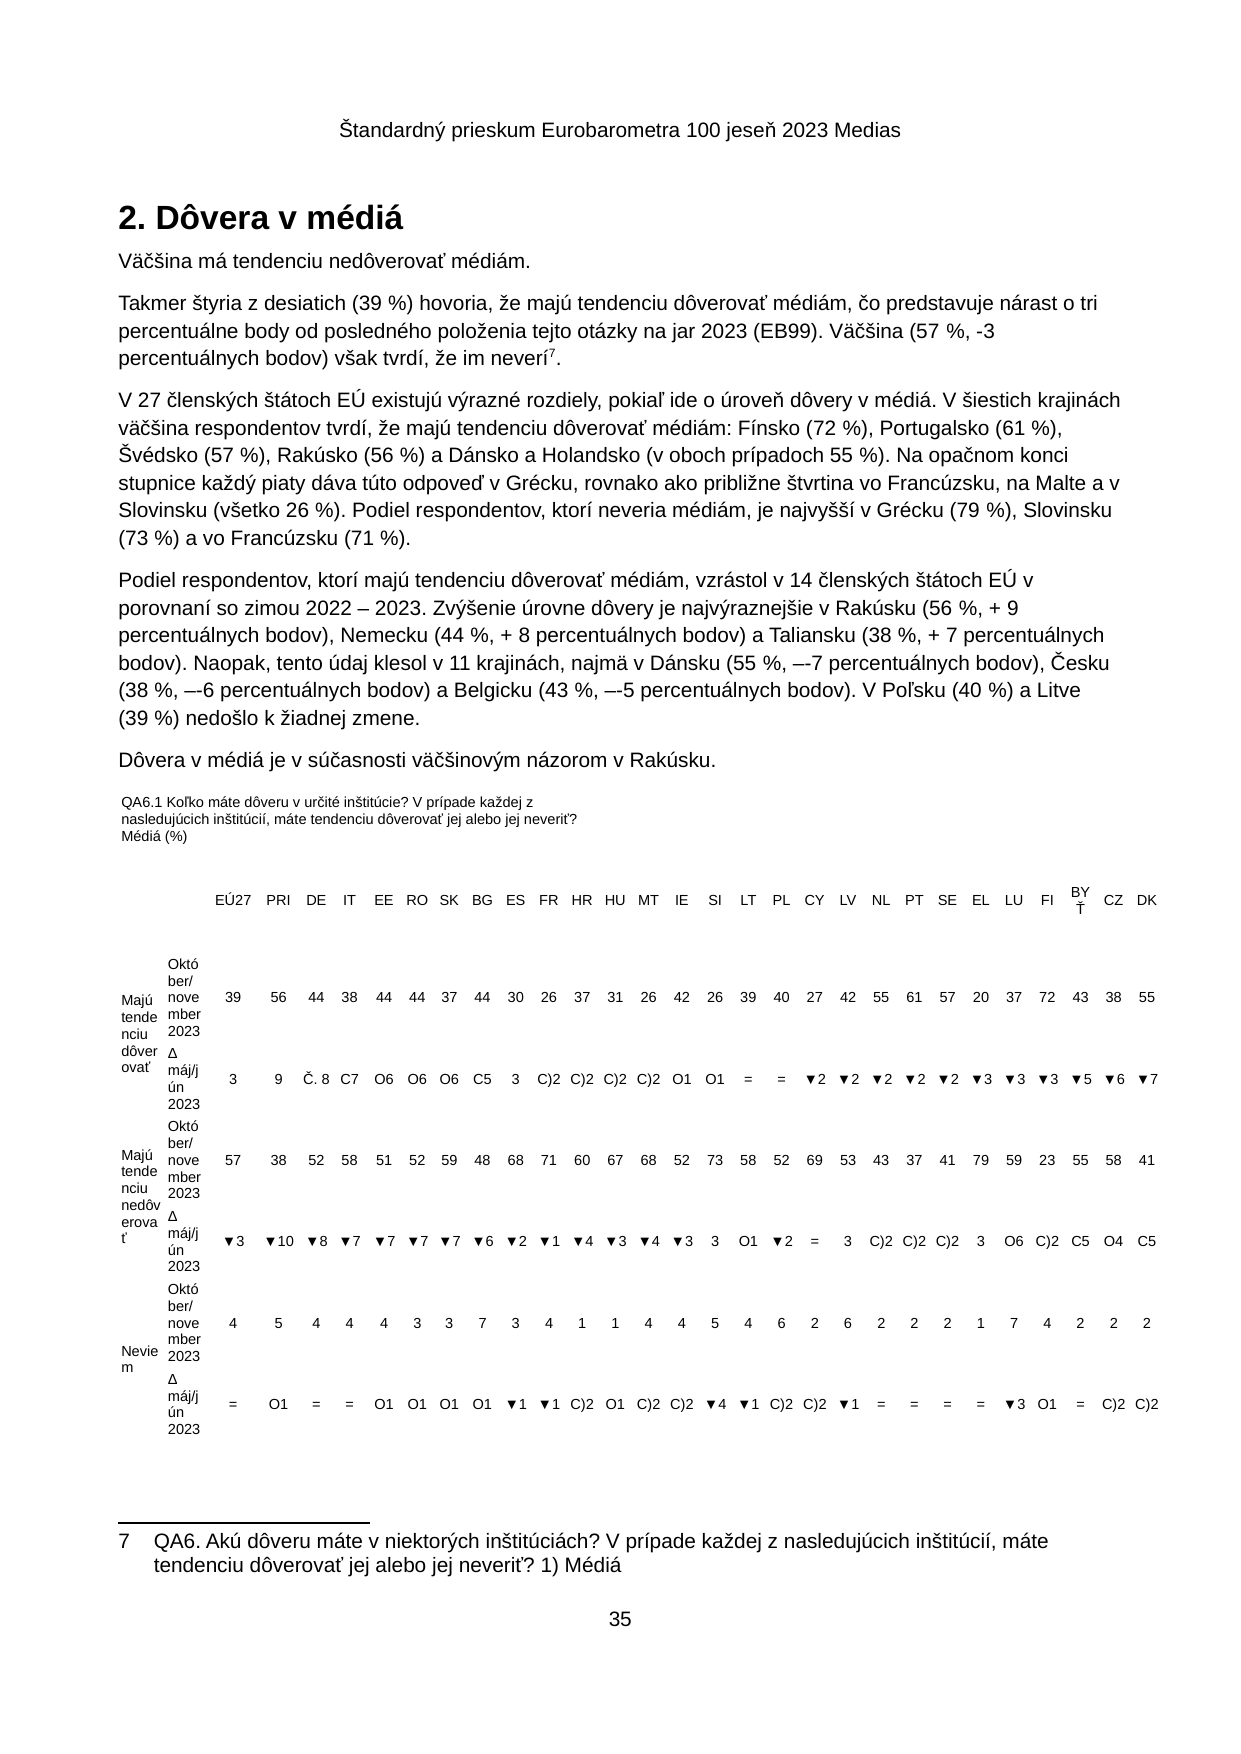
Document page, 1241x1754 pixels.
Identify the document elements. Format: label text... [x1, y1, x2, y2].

table_cell 41 [1130, 1115, 1163, 1205]
table_cell 44 [366, 953, 402, 1042]
table_cell Október/november 2023 [165, 1278, 209, 1367]
table_cell 37 [433, 953, 466, 1042]
table_cell ▼7 [402, 1205, 432, 1278]
table_cell [831, 920, 864, 953]
table_cell ▼4 [565, 1205, 598, 1278]
table_cell О4 [1097, 1205, 1130, 1278]
table_header [665, 790, 698, 848]
table_cell 59 [997, 1115, 1030, 1205]
table_cell [599, 920, 632, 953]
table_cell 41 [931, 1115, 964, 1205]
table_cell HU [599, 881, 632, 920]
table_cell [118, 920, 165, 953]
table_cell [931, 849, 964, 881]
table_cell C)2 [798, 1368, 831, 1440]
table_cell ES [499, 881, 532, 920]
table_cell О1 [466, 1368, 499, 1440]
table_cell FI [1030, 881, 1064, 920]
table_cell [1064, 849, 1097, 881]
table_cell [765, 849, 798, 881]
table_cell О1 [698, 1042, 731, 1115]
table_cell 4 [366, 1278, 402, 1367]
table_cell [698, 920, 731, 953]
table_cell С7 [333, 1042, 366, 1115]
table_cell О1 [665, 1042, 698, 1115]
table_cell С5 [1064, 1205, 1097, 1278]
table_cell IT [333, 881, 366, 920]
table_cell [964, 849, 997, 881]
table_cell 3 [433, 1278, 466, 1367]
table_cell 42 [831, 953, 864, 1042]
table_cell DK [1130, 881, 1163, 920]
table_cell C)2 [565, 1042, 598, 1115]
table_cell 57 [931, 953, 964, 1042]
table_cell BYŤ [1064, 881, 1097, 920]
table_cell О1 [402, 1368, 432, 1440]
table_cell О1 [731, 1205, 765, 1278]
table_header [1030, 790, 1064, 848]
table_header [864, 790, 898, 848]
table_cell 44 [466, 953, 499, 1042]
table_cell [997, 920, 1030, 953]
table_cell 27 [798, 953, 831, 1042]
table_cell [499, 920, 532, 953]
table_cell C)2 [931, 1205, 964, 1278]
table_cell C)2 [665, 1368, 698, 1440]
table_cell 58 [1097, 1115, 1130, 1205]
table_cell ▼8 [300, 1205, 333, 1278]
table_cell С5 [466, 1042, 499, 1115]
table_cell 52 [665, 1115, 698, 1205]
table_cell [257, 849, 299, 881]
table_cell 26 [698, 953, 731, 1042]
table_cell О1 [1030, 1368, 1064, 1440]
table_cell ▼1 [532, 1205, 565, 1278]
table_cell [165, 881, 209, 920]
table_cell [300, 920, 333, 953]
table_cell 44 [300, 953, 333, 1042]
table_cell 4 [532, 1278, 565, 1367]
table_cell 71 [532, 1115, 565, 1205]
table_cell 2 [1064, 1278, 1097, 1367]
table_cell Δ máj/jún 2023 [165, 1042, 209, 1115]
table_cell ▼2 [798, 1042, 831, 1115]
table_cell О1 [366, 1368, 402, 1440]
table_cell 26 [532, 953, 565, 1042]
table_cell 3 [499, 1278, 532, 1367]
table_cell [864, 849, 898, 881]
table_cell 3 [499, 1042, 532, 1115]
table_cell [798, 920, 831, 953]
table_header [898, 790, 931, 848]
table_cell [864, 920, 898, 953]
table_header [698, 790, 731, 848]
table_cell ▼2 [898, 1042, 931, 1115]
table_cell SE [931, 881, 964, 920]
table_cell 37 [898, 1115, 931, 1205]
table_cell ▼7 [433, 1205, 466, 1278]
table_cell 39 [731, 953, 765, 1042]
table_cell C)2 [1097, 1368, 1130, 1440]
table_cell HR [565, 881, 598, 920]
table_cell RO [402, 881, 432, 920]
table_cell ▼2 [765, 1205, 798, 1278]
table_cell 52 [765, 1115, 798, 1205]
table_cell 38 [333, 953, 366, 1042]
table_cell [402, 849, 432, 881]
table_cell [209, 920, 257, 953]
table_cell ▼3 [209, 1205, 257, 1278]
table_cell 40 [765, 953, 798, 1042]
table_header [599, 790, 632, 848]
table_cell ▼7 [366, 1205, 402, 1278]
table_header [831, 790, 864, 848]
table_cell 59 [433, 1115, 466, 1205]
table_cell Č. 8 [300, 1042, 333, 1115]
table_cell [209, 849, 257, 881]
table_cell FR [532, 881, 565, 920]
table_cell [1030, 849, 1064, 881]
table_cell 68 [632, 1115, 665, 1205]
table_cell 38 [257, 1115, 299, 1205]
table_cell Október/november 2023 [165, 1115, 209, 1205]
table_cell 44 [402, 953, 432, 1042]
table_cell [964, 920, 997, 953]
table_cell LU [997, 881, 1030, 920]
table_cell CZ [1097, 881, 1130, 920]
table_cell 4 [632, 1278, 665, 1367]
table_cell ▼2 [931, 1042, 964, 1115]
table_cell ▼4 [698, 1368, 731, 1440]
table_cell Neviem [118, 1278, 165, 1440]
table_cell 3 [209, 1042, 257, 1115]
table_cell 4 [209, 1278, 257, 1367]
table_cell [1064, 920, 1097, 953]
table_cell C)2 [599, 1042, 632, 1115]
table_cell 3 [402, 1278, 432, 1367]
table_cell [366, 849, 402, 881]
table_cell 6 [831, 1278, 864, 1367]
table_cell 30 [499, 953, 532, 1042]
table_cell 39 [209, 953, 257, 1042]
table_cell ▼2 [499, 1205, 532, 1278]
table_cell [257, 920, 299, 953]
table_cell = [964, 1368, 997, 1440]
table_cell [433, 920, 466, 953]
table_header QA6.1 Koľko máte dôveru v určité inštitúcie? V prípade každej z nasledujúcich inštitúcií, máte tendenciu dôverovať jej alebo jej neveriť? Médiá (%) [118, 790, 598, 848]
table_cell 72 [1030, 953, 1064, 1042]
table_cell [333, 849, 366, 881]
table_cell SK [433, 881, 466, 920]
table_cell [118, 881, 165, 920]
table_cell [466, 920, 499, 953]
table_cell PT [898, 881, 931, 920]
table_cell 69 [798, 1115, 831, 1205]
table_cell [898, 920, 931, 953]
table_cell 58 [731, 1115, 765, 1205]
table_cell 4 [300, 1278, 333, 1367]
table_cell 4 [665, 1278, 698, 1367]
table_cell [599, 849, 632, 881]
table_cell 6 [765, 1278, 798, 1367]
table_cell О6 [402, 1042, 432, 1115]
table_cell ▼6 [466, 1205, 499, 1278]
table_cell C)2 [1030, 1205, 1064, 1278]
table_cell PL [765, 881, 798, 920]
table_cell 2 [798, 1278, 831, 1367]
table_cell [765, 920, 798, 953]
table_cell ▼7 [1130, 1042, 1163, 1115]
table_cell ▼3 [997, 1042, 1030, 1115]
table_header [632, 790, 665, 848]
table_cell [997, 849, 1030, 881]
table_cell [731, 920, 765, 953]
table_cell ▼1 [831, 1368, 864, 1440]
table_cell 55 [864, 953, 898, 1042]
table_cell [1130, 849, 1163, 881]
table_cell [433, 849, 466, 881]
table_cell C)2 [632, 1042, 665, 1115]
table_cell 4 [731, 1278, 765, 1367]
table_cell [532, 920, 565, 953]
table_cell С5 [1130, 1205, 1163, 1278]
table_header [731, 790, 765, 848]
text V 27 členských štátoch EÚ existujú výrazné rozdiely, pokiaľ ide o úroveň dôvery v médiá. V šiestich krajinách väčšina respondentov tvrdí, že majú tendenciu dôverovať médiám: Fínsko (72 %), Portugalsko (61 %), Švédsko (57 %), Rakúsko (56 %) a Dánsko a Holandsko (v oboch prípadoch 55 %). Na opačnom konci stupnice každý piaty dáva túto odpoveď v Grécku, rovnako ako približne štvrtina vo Francúzsku, na Malte a v Slovinsku (všetko 26 %). Podiel respondentov, ktorí neveria médiám, je najvyšší v Grécku (79 %), Slovinsku (73 %) a vo Francúzsku (71 %). [118, 388, 1122, 550]
table_cell 52 [402, 1115, 432, 1205]
table_cell ▼1 [532, 1368, 565, 1440]
subtitle 2. Dôvera v médiá [118, 198, 1122, 237]
table_header [798, 790, 831, 848]
table_cell 5 [257, 1278, 299, 1367]
table_cell 55 [1064, 1115, 1097, 1205]
table_cell 68 [499, 1115, 532, 1205]
table_cell [366, 920, 402, 953]
table_cell 2 [1130, 1278, 1163, 1367]
table_cell [665, 849, 698, 881]
table_cell CY [798, 881, 831, 920]
text Takmer štyria z desiatich (39 %) hovoria, že majú tendenciu dôverovať médiám, čo predstavuje nárast o tri percentuálne body od posledného položenia tejto otázky na jar 2023 (EB99). Väčšina (57 %, -3 percentuálnych bodov) však tvrdí, že im neverí. [118, 291, 1122, 370]
table_cell EL [964, 881, 997, 920]
table_cell Október/november 2023 [165, 953, 209, 1042]
table_cell [632, 920, 665, 953]
table_cell [532, 849, 565, 881]
table_cell MT [632, 881, 665, 920]
table_header [1097, 790, 1130, 848]
table_cell 57 [209, 1115, 257, 1205]
text Dôvera v médiá je v súčasnosti väčšinovým názorom v Rakúsku. [118, 747, 1122, 771]
table_cell 1 [599, 1278, 632, 1367]
table_cell ▼2 [831, 1042, 864, 1115]
table_cell 9 [257, 1042, 299, 1115]
table_cell О6 [997, 1205, 1030, 1278]
table_cell [798, 849, 831, 881]
text Podiel respondentov, ktorí majú tendenciu dôverovať médiám, vzrástol v 14 členských štátoch EÚ v porovnaní so zimou 2022 – 2023. Zvýšenie úrovne dôvery je najvýraznejšie v Rakúsku (56 %, + 9 percentuálnych bodov), Nemecku (44 %, + 8 percentuálnych bodov) a Taliansku (38 %, + 7 percentuálnych bodov). Naopak, tento údaj klesol v 11 krajinách, najmä v Dánsku (55 %, –-7 percentuálnych bodov), Česku (38 %, –-6 percentuálnych bodov) a Belgicku (43 %, –-5 percentuálnych bodov). V Poľsku (40 %) a Litve (39 %) nedošlo k žiadnej zmene. [118, 568, 1122, 729]
text QA6. Akú dôveru máte v niektorých inštitúciách? V prípade každej z nasledujúcich inštitúcií, máte tendenciu dôverovať jej alebo jej neveriť? 1) Médiá [118, 1529, 1122, 1577]
table_cell LV [831, 881, 864, 920]
table_cell [565, 920, 598, 953]
table_cell [698, 849, 731, 881]
table_cell [402, 920, 432, 953]
table_cell C)2 [864, 1205, 898, 1278]
table_cell = [765, 1042, 798, 1115]
table_cell ▼7 [333, 1205, 366, 1278]
table_cell 53 [831, 1115, 864, 1205]
table_cell [665, 920, 698, 953]
table_cell 58 [333, 1115, 366, 1205]
table_cell ▼1 [731, 1368, 765, 1440]
table_cell NL [864, 881, 898, 920]
table_cell C)2 [632, 1368, 665, 1440]
table_cell LT [731, 881, 765, 920]
table_cell EE [366, 881, 402, 920]
table_cell 26 [632, 953, 665, 1042]
table_cell Δ máj/jún 2023 [165, 1205, 209, 1278]
table_cell 52 [300, 1115, 333, 1205]
table_cell [1030, 920, 1064, 953]
table_cell C)2 [1130, 1368, 1163, 1440]
table_cell = [209, 1368, 257, 1440]
table_cell ▼3 [1030, 1042, 1064, 1115]
table_cell 3 [831, 1205, 864, 1278]
table_cell 5 [698, 1278, 731, 1367]
table_cell [165, 849, 209, 881]
table_cell 4 [1030, 1278, 1064, 1367]
table_header [997, 790, 1030, 848]
table_cell Majú tendenciu dôverovať [118, 953, 165, 1115]
table_cell C)2 [532, 1042, 565, 1115]
table_cell ▼10 [257, 1205, 299, 1278]
table_header [765, 790, 798, 848]
table_cell О6 [366, 1042, 402, 1115]
table_cell PRI [257, 881, 299, 920]
table_cell [333, 920, 366, 953]
table_cell EÚ27 [209, 881, 257, 920]
table_header [1064, 790, 1097, 848]
table_cell О1 [433, 1368, 466, 1440]
table_cell О1 [599, 1368, 632, 1440]
table_cell 2 [1097, 1278, 1130, 1367]
table_cell 1 [565, 1278, 598, 1367]
table_cell ▼3 [665, 1205, 698, 1278]
table_cell 79 [964, 1115, 997, 1205]
table_cell IE [665, 881, 698, 920]
table_cell = [1064, 1368, 1097, 1440]
table_cell ▼2 [864, 1042, 898, 1115]
table_cell SI [698, 881, 731, 920]
table_cell C)2 [565, 1368, 598, 1440]
table_cell = [864, 1368, 898, 1440]
table_cell [565, 849, 598, 881]
table_cell Δ máj/jún 2023 [165, 1368, 209, 1440]
table_cell 37 [997, 953, 1030, 1042]
text Väčšina má tendenciu nedôverovať médiám. [118, 249, 1122, 273]
table_cell 51 [366, 1115, 402, 1205]
table_cell 4 [333, 1278, 366, 1367]
table_cell 60 [565, 1115, 598, 1205]
table_cell 1 [964, 1278, 997, 1367]
table_cell 2 [864, 1278, 898, 1367]
table_cell [1130, 920, 1163, 953]
table_cell [898, 849, 931, 881]
table_cell 73 [698, 1115, 731, 1205]
table_cell 67 [599, 1115, 632, 1205]
table_cell 43 [1064, 953, 1097, 1042]
table_cell ▼3 [964, 1042, 997, 1115]
table_cell 7 [997, 1278, 1030, 1367]
table_cell 56 [257, 953, 299, 1042]
table_cell 2 [898, 1278, 931, 1367]
table_cell DE [300, 881, 333, 920]
table_cell 43 [864, 1115, 898, 1205]
table_cell ▼4 [632, 1205, 665, 1278]
table_cell [1097, 849, 1130, 881]
table_cell О1 [257, 1368, 299, 1440]
table_cell 31 [599, 953, 632, 1042]
table_cell [118, 849, 165, 881]
table_cell 61 [898, 953, 931, 1042]
table_cell = [300, 1368, 333, 1440]
table_cell = [731, 1042, 765, 1115]
table_cell [1097, 920, 1130, 953]
table_cell = [333, 1368, 366, 1440]
table_cell 37 [565, 953, 598, 1042]
table_cell 55 [1130, 953, 1163, 1042]
table_cell ▼6 [1097, 1042, 1130, 1115]
table_cell [499, 849, 532, 881]
table_cell [466, 849, 499, 881]
table_cell = [931, 1368, 964, 1440]
table_cell [831, 849, 864, 881]
table_cell 2 [931, 1278, 964, 1367]
table_cell ▼1 [499, 1368, 532, 1440]
table_cell О6 [433, 1042, 466, 1115]
table_cell [165, 920, 209, 953]
table_header [1130, 790, 1163, 848]
table_cell 38 [1097, 953, 1130, 1042]
table_cell Majú tendenciu nedôverovať [118, 1115, 165, 1278]
table_cell BG [466, 881, 499, 920]
table_cell ▼5 [1064, 1042, 1097, 1115]
table_cell [731, 849, 765, 881]
table_cell 20 [964, 953, 997, 1042]
table_cell 48 [466, 1115, 499, 1205]
table_cell ▼3 [599, 1205, 632, 1278]
table_cell [632, 849, 665, 881]
table_cell 7 [466, 1278, 499, 1367]
table_header [964, 790, 997, 848]
table_cell C)2 [765, 1368, 798, 1440]
table_cell = [898, 1368, 931, 1440]
table_cell [931, 920, 964, 953]
table_header [931, 790, 964, 848]
table_cell 23 [1030, 1115, 1064, 1205]
table_cell ▼3 [997, 1368, 1030, 1440]
table_cell [300, 849, 333, 881]
table_cell C)2 [898, 1205, 931, 1278]
table_cell 3 [698, 1205, 731, 1278]
table_cell = [798, 1205, 831, 1278]
table_cell 3 [964, 1205, 997, 1278]
table_cell 42 [665, 953, 698, 1042]
